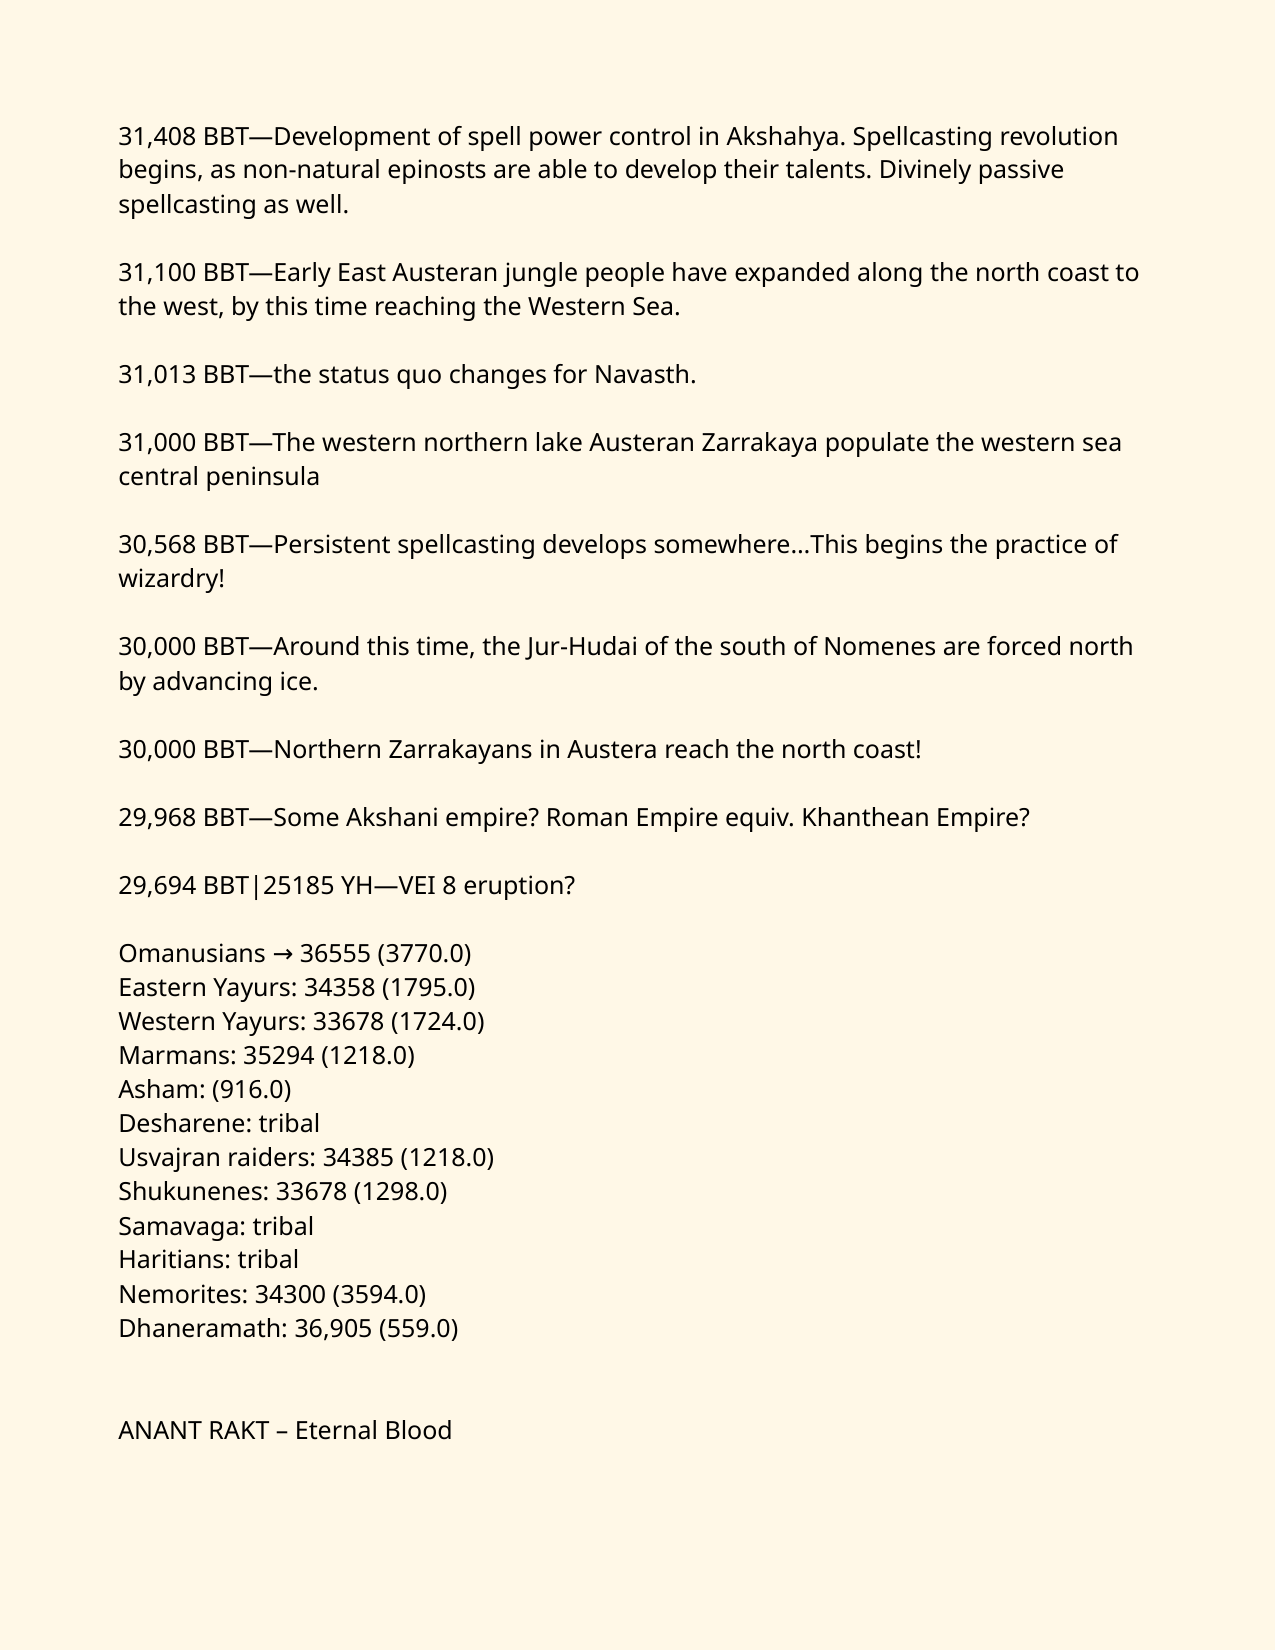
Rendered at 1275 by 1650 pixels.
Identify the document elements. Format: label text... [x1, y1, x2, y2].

text Desharene: tribal [118, 1106, 1157, 1140]
text 31,000 BBT—The western northern lake Austeran Zarrakaya populate the western sea central peninsula [118, 425, 1157, 493]
text Marmans: 35294 (1218.0) [118, 1038, 1157, 1072]
text Omanusians → 36555 (3770.0) [118, 936, 1157, 970]
text 30,000 BBT—Northern Zarrakayans in Austera reach the north coast! [118, 731, 1157, 765]
text 29,694 BBT|25185 YH—VEI 8 eruption? [118, 867, 1157, 902]
text Asham: (916.0) [118, 1072, 1157, 1106]
text Dhaneramath: 36,905 (559.0) [118, 1310, 1157, 1344]
text Eastern Yayurs: 34358 (1795.0) [118, 970, 1157, 1004]
text Nemorites: 34300 (3594.0) [118, 1276, 1157, 1310]
text Haritians: tribal [118, 1242, 1157, 1276]
text 31,013 BBT—the status quo changes for Navasth. [118, 357, 1157, 391]
text 30,000 BBT—Around this time, the Jur-Hudai of the south of Nomenes are forced north by advancing ice. [118, 629, 1157, 697]
text ANANT RAKT – Eternal Blood [118, 1412, 1157, 1447]
text Usvajran raiders: 34385 (1218.0) [118, 1140, 1157, 1174]
text 30,568 BBT—Persistent spellcasting develops somewhere…This begins the practice of wizardry! [118, 527, 1157, 595]
text Shukunenes: 33678 (1298.0) [118, 1174, 1157, 1208]
text 31,100 BBT—Early East Austeran jungle people have expanded along the north coast to the west, by this time reaching the Western Sea. [118, 254, 1157, 322]
text Western Yayurs: 33678 (1724.0) [118, 1004, 1157, 1038]
text 29,968 BBT—Some Akshani empire? Roman Empire equiv. Khanthean Empire? [118, 799, 1157, 833]
text 31,408 BBT—Development of spell power control in Akshahya. Spellcasting revolution begins, as non-natural epinosts are able to develop their talents. Divinely passive spellcasting as well. [118, 118, 1157, 220]
text Samavaga: tribal [118, 1208, 1157, 1242]
